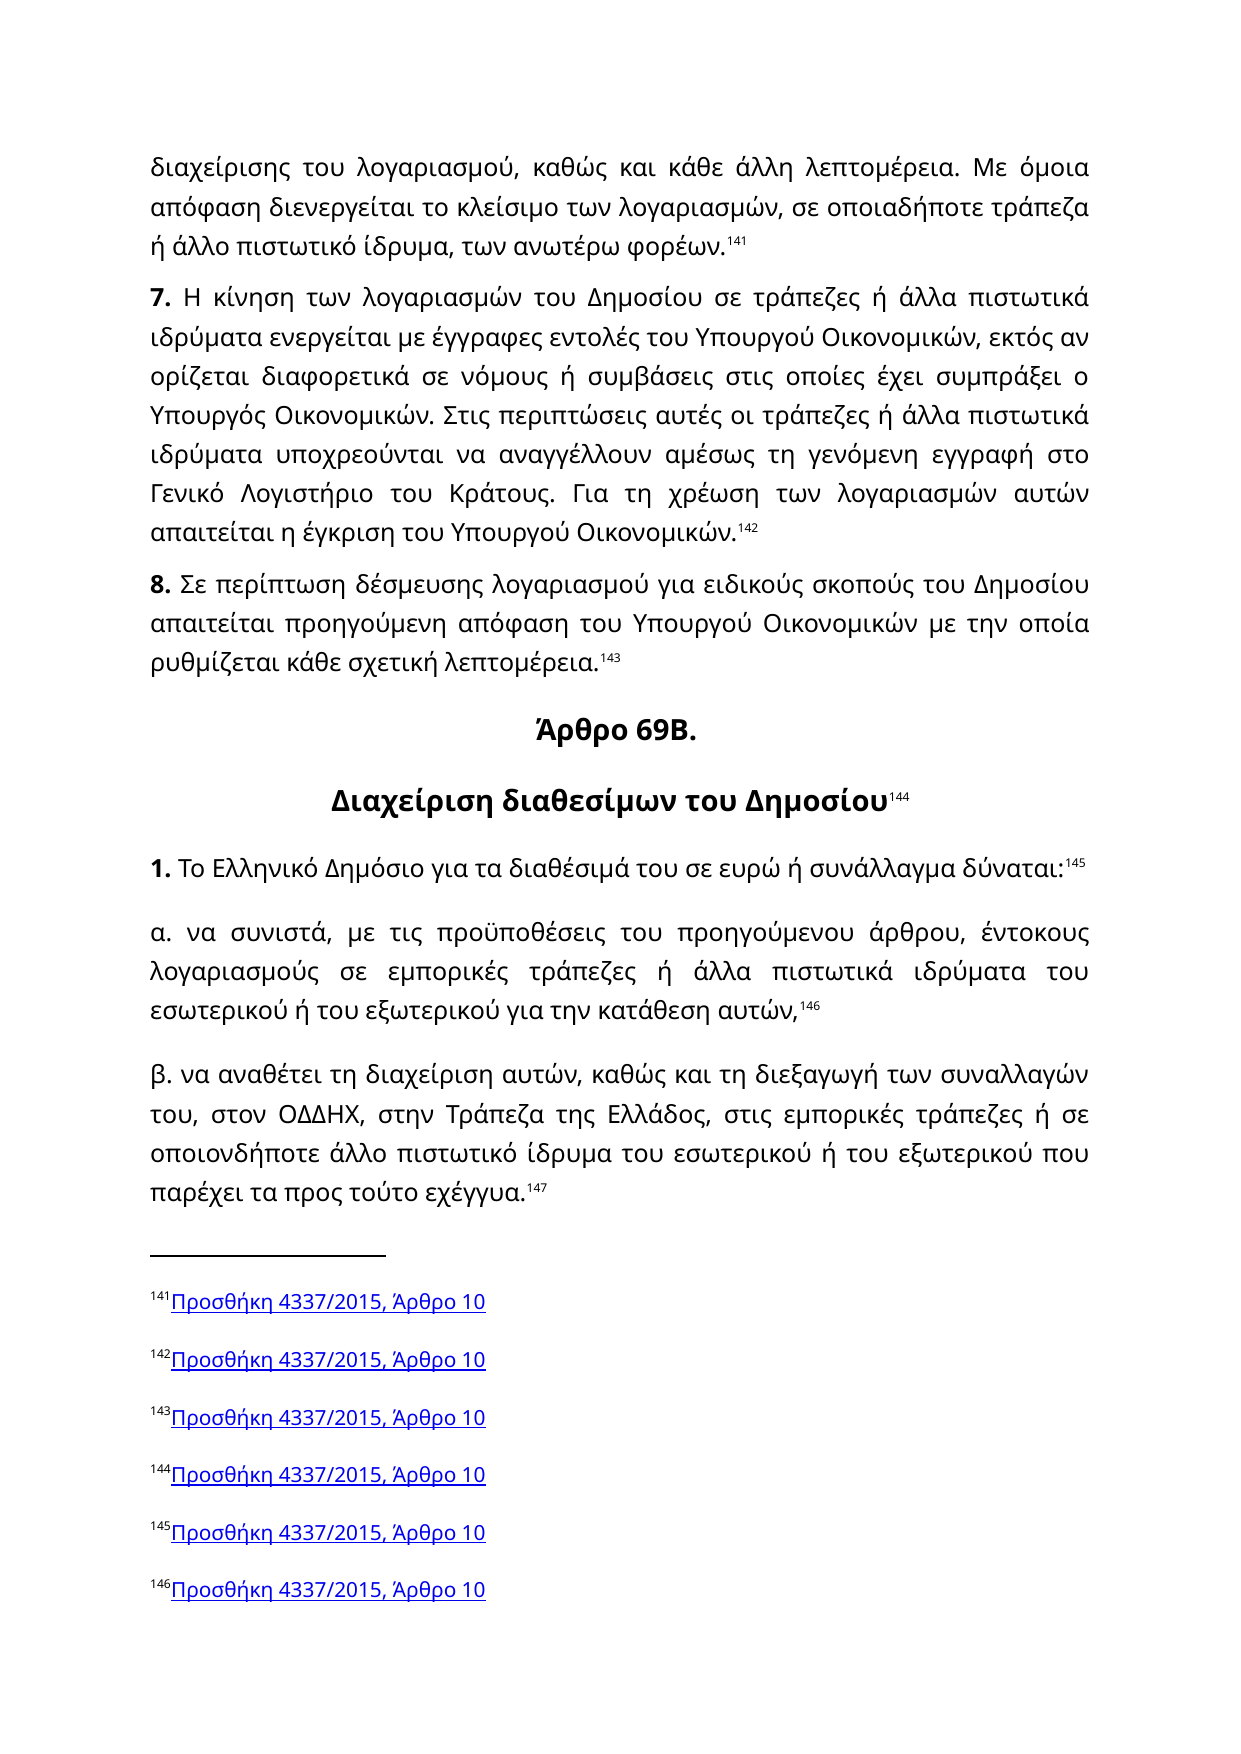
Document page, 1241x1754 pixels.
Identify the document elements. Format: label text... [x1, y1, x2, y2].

text Προσθήκη 4337/2015, Άρθρο 10 [150, 1287, 1090, 1316]
subtitle Άρθρο 69Β. [150, 709, 1090, 749]
text διαχείρισης του λογαριασμού, καθώς και κάθε άλλη λεπτομέρεια. Με όμοια απόφαση διενεργείται το κλείσιμο των λογαριασμών, σε οποιαδήποτε τράπεζα ή άλλο πιστωτικό ίδρυμα, των ανωτέρω φορέων. [150, 150, 1090, 262]
text Προσθήκη 4337/2015, Άρθρο 10 [150, 1345, 1090, 1373]
text Προσθήκη 4337/2015, Άρθρο 10 [150, 1518, 1090, 1546]
text Προσθήκη 4337/2015, Άρθρο 10 [150, 1403, 1090, 1431]
text Προσθήκη 4337/2015, Άρθρο 10 [150, 1576, 1090, 1604]
text α. να συνιστά, με τις προϋποθέσεις του προηγούμενου άρθρου, έντοκους λογαριασμούς σε εμπορικές τράπεζες ή άλλα πιστωτικά ιδρύματα του εσωτερικού ή του εξωτερικού για την κατάθεση αυτών, [150, 914, 1090, 1027]
text 7. Η κίνηση των λογαριασμών του Δημοσίου σε τράπεζες ή άλλα πιστωτικά ιδρύματα ενεργείται με έγγραφες εντολές του Υπουργού Οικονομικών, εκτός αν ορίζεται διαφορετικά σε νόμους ή συμβάσεις στις οποίες έχει συμπράξει ο Υπουργός Οικονομικών. Στις περιπτώσεις αυτές οι τράπεζες ή άλλα πιστωτικά ιδρύματα υποχρεούνται να αναγγέλλουν αμέσως τη γενόμενη εγγραφή στο Γενικό Λογιστήριο του Κράτους. Για τη χρέωση των λογαριασμών αυτών απαιτείται η έγκριση του Υπουργού Οικονομικών. [150, 280, 1090, 549]
text Προσθήκη 4337/2015, Άρθρο 10 [150, 1460, 1090, 1489]
text 8. Σε περίπτωση δέσμευσης λογαριασμού για ειδικούς σκοπούς του Δημοσίου απαιτείται προηγούμενη απόφαση του Υπουργού Οικονομικών με την οποία ρυθμίζεται κάθε σχετική λεπτομέρεια. [150, 567, 1090, 679]
text 1. Το Ελληνικό Δημόσιο για τα διαθέσιμά του σε ευρώ ή συνάλλαγμα δύναται: [150, 850, 1090, 884]
subtitle Διαχείριση διαθεσίμων του Δημοσίου [150, 780, 1090, 819]
text β. να αναθέτει τη διαχείριση αυτών, καθώς και τη διεξαγωγή των συναλλαγών του, στον ΟΔΔΗΧ, στην Τράπεζα της Ελλάδος, στις εμπορικές τράπεζες ή σε οποιονδήποτε άλλο πιστωτικό ίδρυμα του εσωτερικού ή του εξωτερικού που παρέχει τα προς τούτο εχέγγυα. [150, 1057, 1090, 1209]
